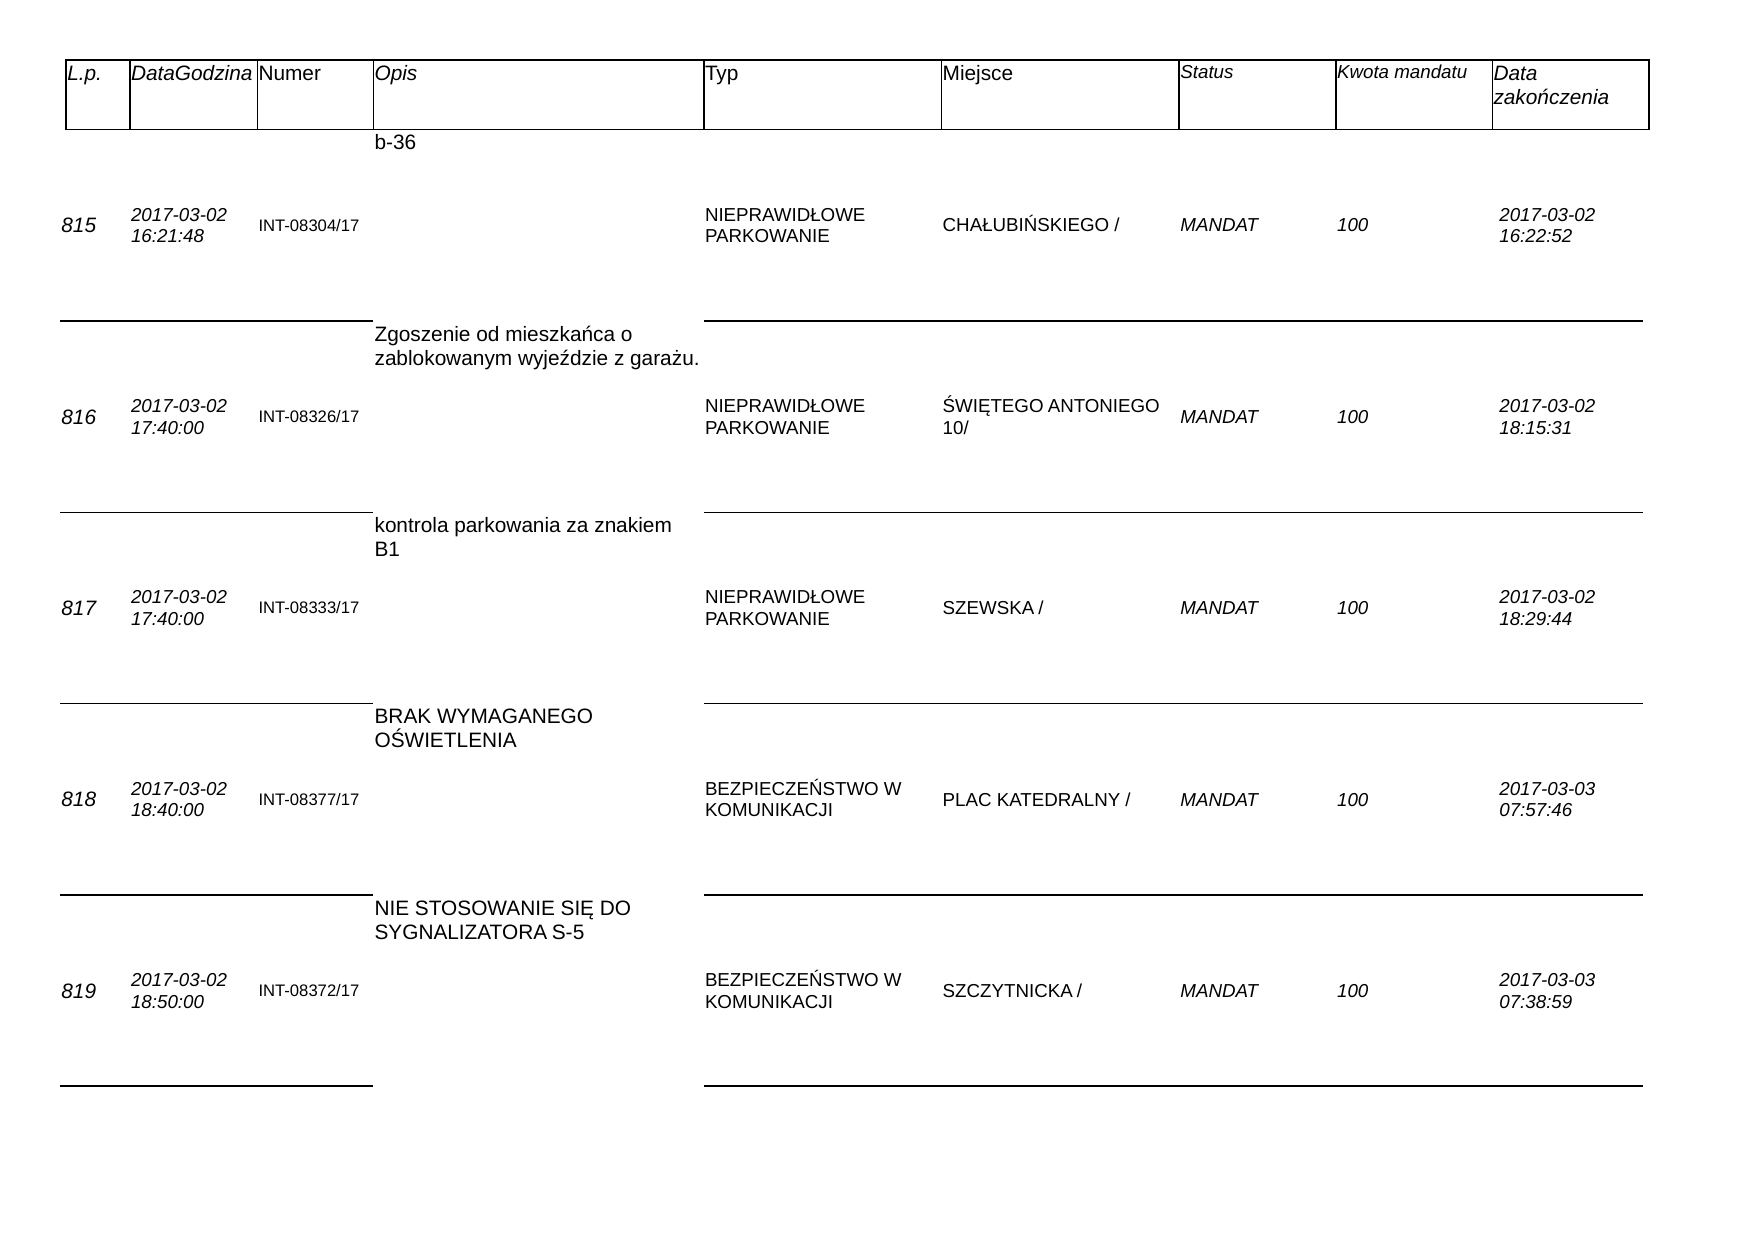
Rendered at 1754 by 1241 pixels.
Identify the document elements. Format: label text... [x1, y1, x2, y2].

table_cell INT-08377/17 [257, 704, 373, 894]
table_cell SZCZYTNICKA / [941, 896, 1179, 1085]
table_cell 2017-03-02 18:50:00 [130, 896, 257, 1085]
table_header [60, 59, 65, 129]
table_cell NIE STOSOWANIE SIĘ DO SYGNALIZATORA S-5 [373, 894, 704, 1085]
table_cell 100 [1336, 896, 1498, 1085]
table_cell 100 [1336, 513, 1498, 703]
table_cell 100 [1336, 704, 1498, 894]
table_cell Zgoszenie od mieszkańca o zablokowanym wyjeździe z garażu. [373, 320, 704, 511]
table_cell 818 [60, 704, 130, 894]
table_cell MANDAT [1179, 896, 1336, 1085]
table_cell NIEPRAWIDŁOWE PARKOWANIE [704, 130, 941, 320]
table_cell 2017-03-02 16:21:48 [130, 130, 257, 320]
table_cell [1643, 511, 1649, 703]
table_cell 2017-03-02 18:29:44 [1498, 513, 1643, 703]
table_cell 100 [1336, 130, 1498, 320]
table_cell INT-08333/17 [257, 513, 373, 703]
table_header Status [1180, 61, 1335, 129]
table_cell INT-08304/17 [257, 130, 373, 320]
table_cell [1643, 320, 1649, 511]
table_cell MANDAT [1179, 513, 1336, 703]
table_cell [1643, 130, 1649, 320]
table_cell CHAŁUBIŃSKIEGO / [941, 130, 1179, 320]
table_cell ŚWIĘTEGO ANTONIEGO 10/ [941, 322, 1179, 511]
table_cell MANDAT [1179, 704, 1336, 894]
table_header Opis [374, 61, 703, 129]
table_cell 817 [60, 513, 130, 703]
table_cell 816 [60, 322, 130, 511]
table_cell 2017-03-03 07:57:46 [1498, 704, 1643, 894]
table_cell MANDAT [1179, 322, 1336, 511]
table_cell INT-08326/17 [257, 322, 373, 511]
table_cell 100 [1336, 322, 1498, 511]
table_header Miejsce [942, 61, 1178, 129]
table_cell kontrola parkowania za znakiem B1 [373, 511, 704, 703]
table_cell 819 [60, 896, 130, 1085]
table_cell b-36 [373, 130, 704, 320]
table_cell INT-08372/17 [257, 896, 373, 1085]
table_cell MANDAT [1179, 130, 1336, 320]
table_cell 2017-03-02 17:40:00 [130, 513, 257, 703]
table_cell NIEPRAWIDŁOWE PARKOWANIE [704, 322, 941, 511]
table_cell 815 [60, 129, 130, 320]
table_header L.p. [67, 61, 129, 129]
table_header DataGodzina [131, 61, 257, 129]
table_cell PLAC KATEDRALNY / [941, 704, 1179, 894]
table_header Kwota mandatu [1337, 61, 1492, 129]
table_cell 2017-03-03 07:38:59 [1498, 896, 1643, 1085]
table_cell BEZPIECZEŃSTWO W KOMUNIKACJI [704, 896, 941, 1085]
table_cell 2017-03-02 18:15:31 [1498, 322, 1643, 511]
table_header Typ [705, 61, 941, 129]
table_header Data zakończenia [1493, 61, 1648, 129]
table_cell [1643, 894, 1649, 1085]
table_header Numer [258, 61, 373, 129]
table_cell NIEPRAWIDŁOWE PARKOWANIE [704, 513, 941, 703]
table_cell 2017-03-02 17:40:00 [130, 322, 257, 511]
table_cell 2017-03-02 18:40:00 [130, 704, 257, 894]
table_cell BEZPIECZEŃSTWO W KOMUNIKACJI [704, 704, 941, 894]
table_cell [1643, 703, 1649, 894]
table_cell BRAK WYMAGANEGO OŚWIETLENIA [373, 703, 704, 894]
table_cell SZEWSKA / [941, 513, 1179, 703]
table_cell 2017-03-02 16:22:52 [1498, 130, 1643, 320]
